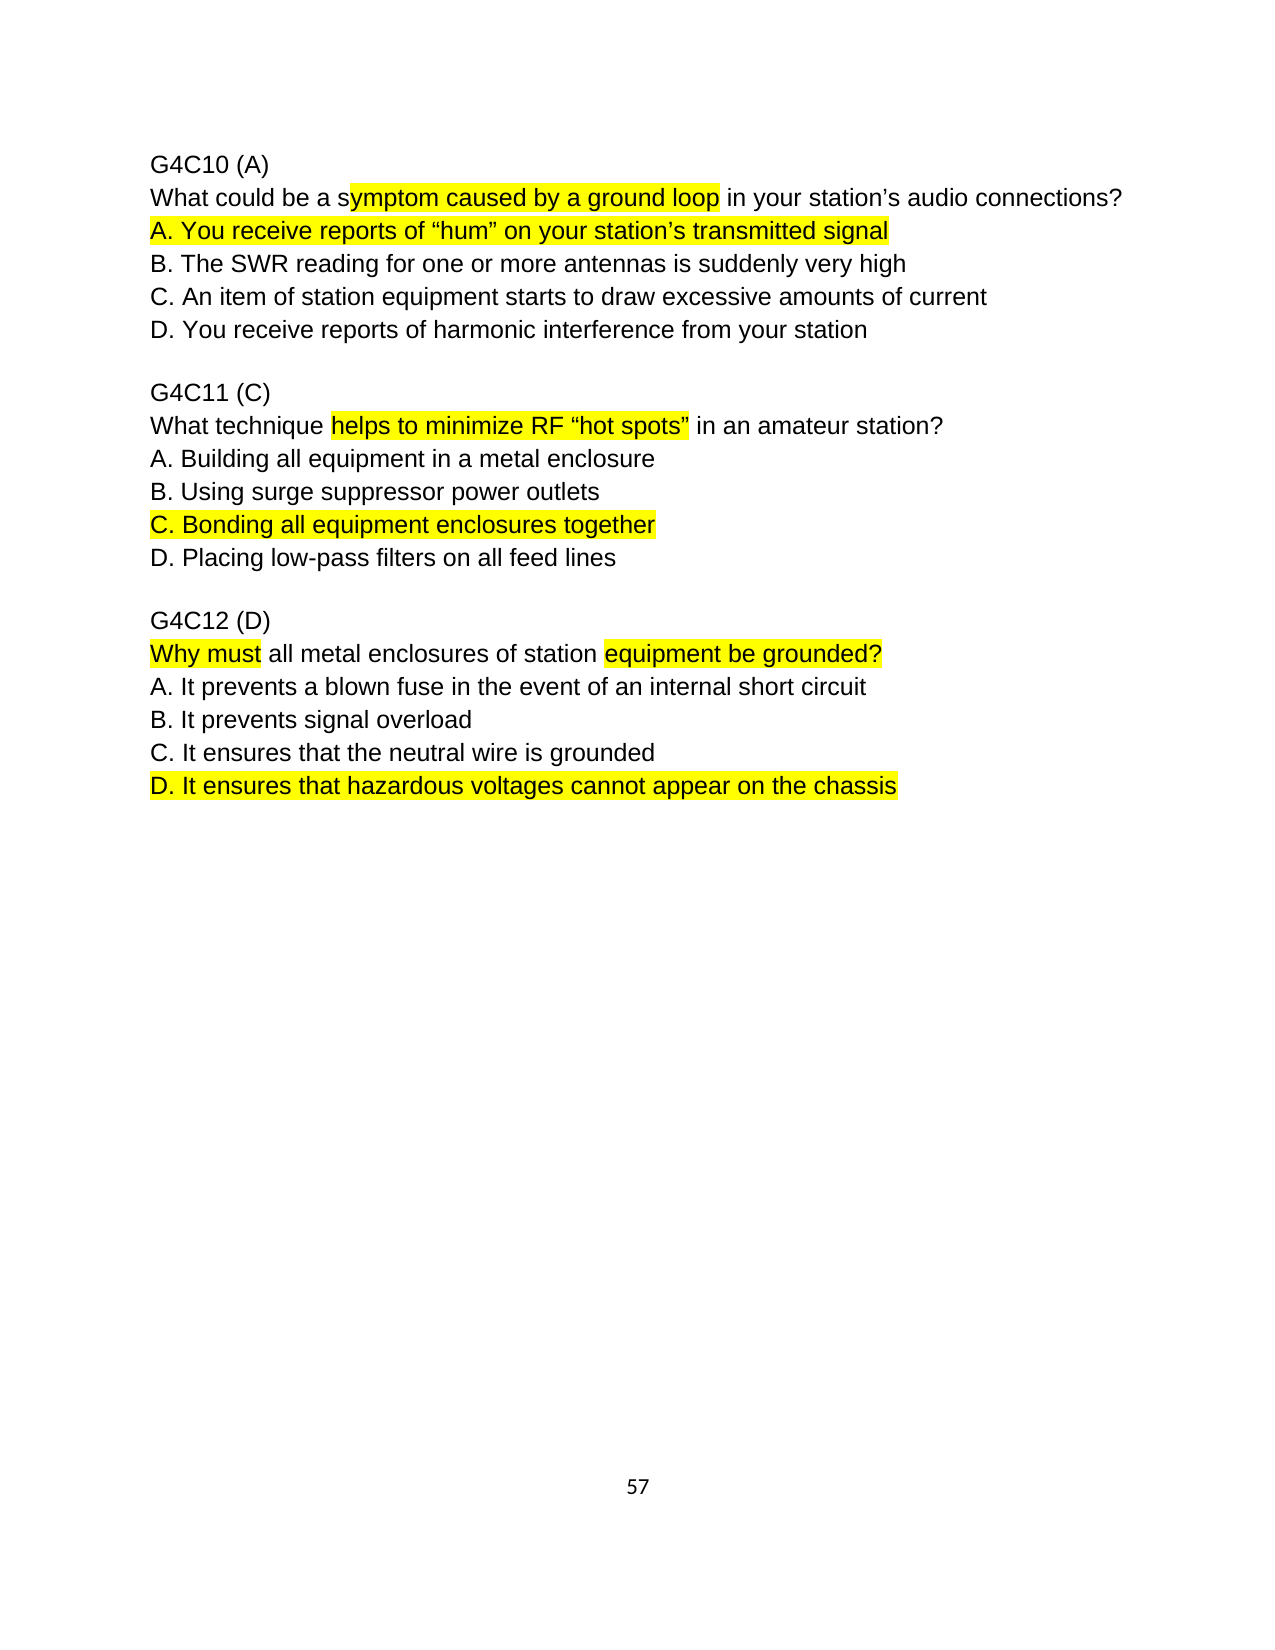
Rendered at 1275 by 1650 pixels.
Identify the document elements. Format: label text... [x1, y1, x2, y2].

text G4C11 (C) What technique helps to minimize RF “hot spots” in an amateur station? A. Building all equipment in a metal enclosure B. Using surge suppressor power outlets C. Bonding all equipment enclosures together D. Placing low-pass filters on all feed lines [150, 378, 1125, 572]
text G4C10 (A) What could be a symptom caused by a ground loop in your station’s audio connections? A. You receive reports of “hum” on your station’s transmitted signal B. The SWR reading for one or more antennas is suddenly very high C. An item of station equipment starts to draw excessive amounts of current D. You receive reports of harmonic interference from your station [150, 150, 1125, 344]
text G4C12 (D) Why must all metal enclosures of station equipment be grounded? A. It prevents a blown fuse in the event of an internal short circuit B. It prevents signal overload C. It ensures that the neutral wire is grounded D. It ensures that hazardous voltages cannot appear on the chassis [150, 606, 1125, 800]
